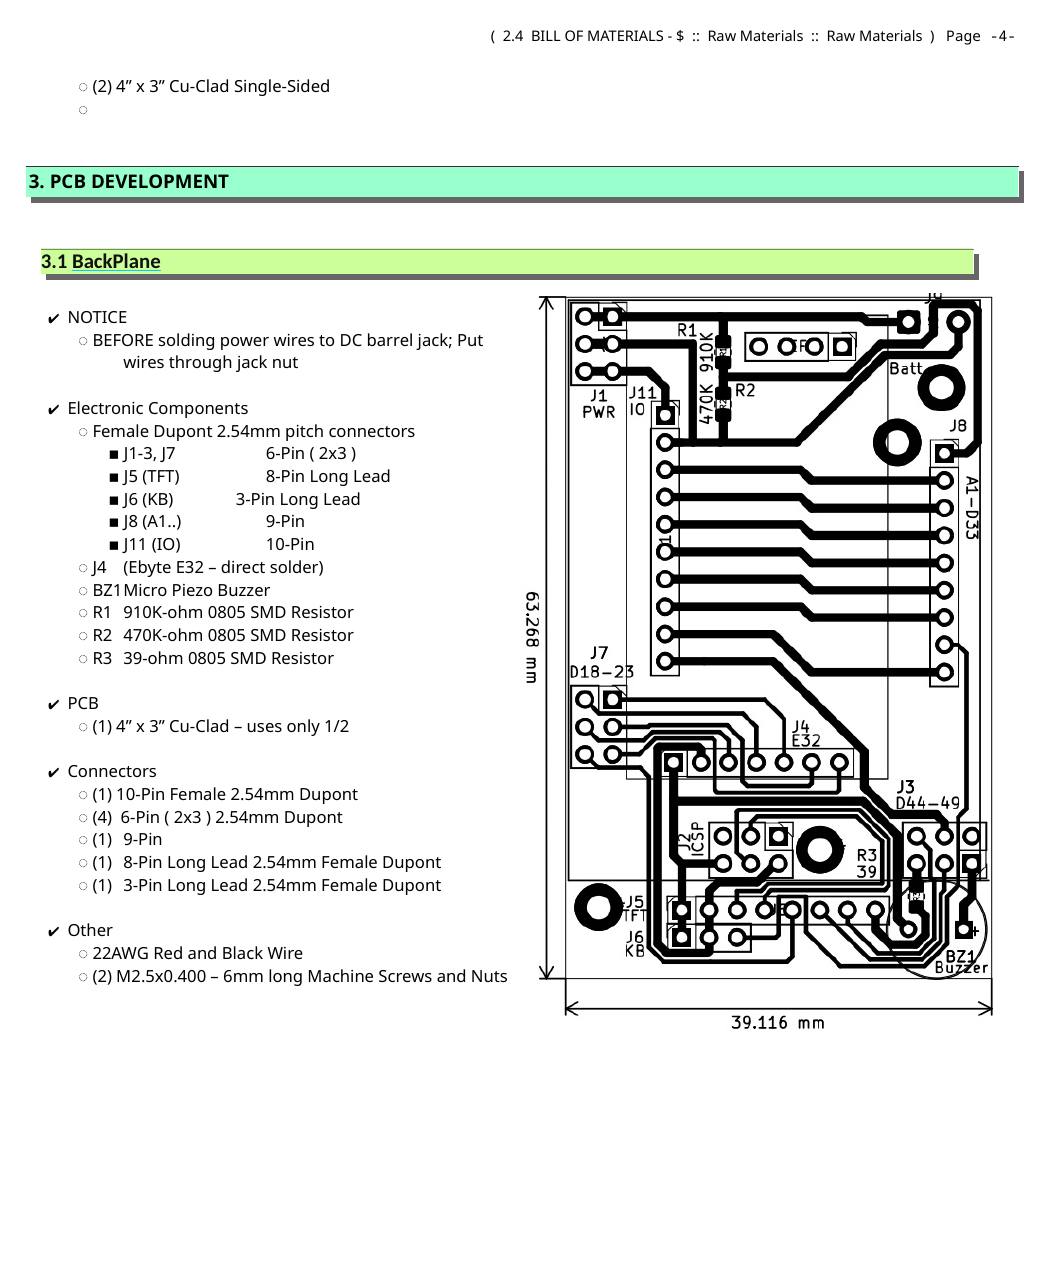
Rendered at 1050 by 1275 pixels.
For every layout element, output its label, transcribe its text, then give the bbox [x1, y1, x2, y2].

list R1 910K-ohm 0805 SMD Resistor [78, 601, 521, 624]
list J8 (A1..) 9-Pin [108, 510, 521, 533]
list (2) 4” x 3” Cu-Clad Single-Sided [78, 75, 1024, 98]
picture [521, 293, 994, 1030]
list [994, 828, 1024, 851]
list [994, 306, 1024, 328]
list BZ1 Micro Piezo Buzzer [78, 578, 521, 601]
list [994, 442, 1024, 465]
list Electronic Components [48, 397, 521, 419]
list 22AWG Red and Black Wire [78, 942, 521, 964]
list [994, 465, 1024, 487]
list [994, 692, 1024, 714]
list R3 39-ohm 0805 SMD Resistor [78, 646, 521, 669]
list (1) 4” x 3” Cu-Clad – uses only 1/2 [78, 714, 521, 737]
list J1-3, J7 6-Pin ( 2x3 ) [108, 442, 521, 465]
list [994, 397, 1024, 419]
list J4 (Ebyte E32 – direct solder) [78, 556, 521, 578]
subtitle BackPlane [41, 250, 973, 274]
list [994, 510, 1024, 533]
list (1) 8-Pin Long Lead 2.54mm Female Dupont [78, 851, 521, 873]
list J5 (TFT) 8-Pin Long Lead [108, 465, 521, 487]
list [994, 805, 1024, 828]
list (1) 10-Pin Female 2.54mm Dupont [78, 783, 521, 805]
list [994, 578, 1024, 601]
list [994, 601, 1024, 624]
list (4) 6-Pin ( 2x3 ) 2.54mm Dupont [78, 805, 521, 828]
list [994, 783, 1024, 805]
list Female Dupont 2.54mm pitch connectors [78, 419, 521, 442]
list [994, 533, 1024, 556]
list NOTICE [48, 306, 521, 328]
list BEFORE solding power wires to DC barrel jack; Put wires through jack nut [78, 328, 521, 374]
list [994, 487, 1024, 510]
list [994, 556, 1024, 578]
list [994, 942, 1024, 964]
list (1) 3-Pin Long Lead 2.54mm Female Dupont [78, 873, 521, 896]
list [994, 919, 1024, 942]
list R2 470K-ohm 0805 SMD Resistor [78, 624, 521, 646]
list (1) 9-Pin [78, 828, 521, 851]
list Other [48, 919, 521, 942]
list [994, 646, 1024, 669]
list Connectors [48, 760, 521, 783]
list J11 (IO) 10-Pin [108, 533, 521, 556]
list (2) M2.5x0.400 – 6mm long Machine Screws and Nuts [78, 964, 521, 987]
list PCB [48, 692, 521, 714]
list [994, 760, 1024, 783]
list [994, 624, 1024, 646]
subtitle PCB DEVELOPMENT [26, 167, 1018, 197]
list J6 (KB) 3-Pin Long Lead [108, 487, 521, 510]
